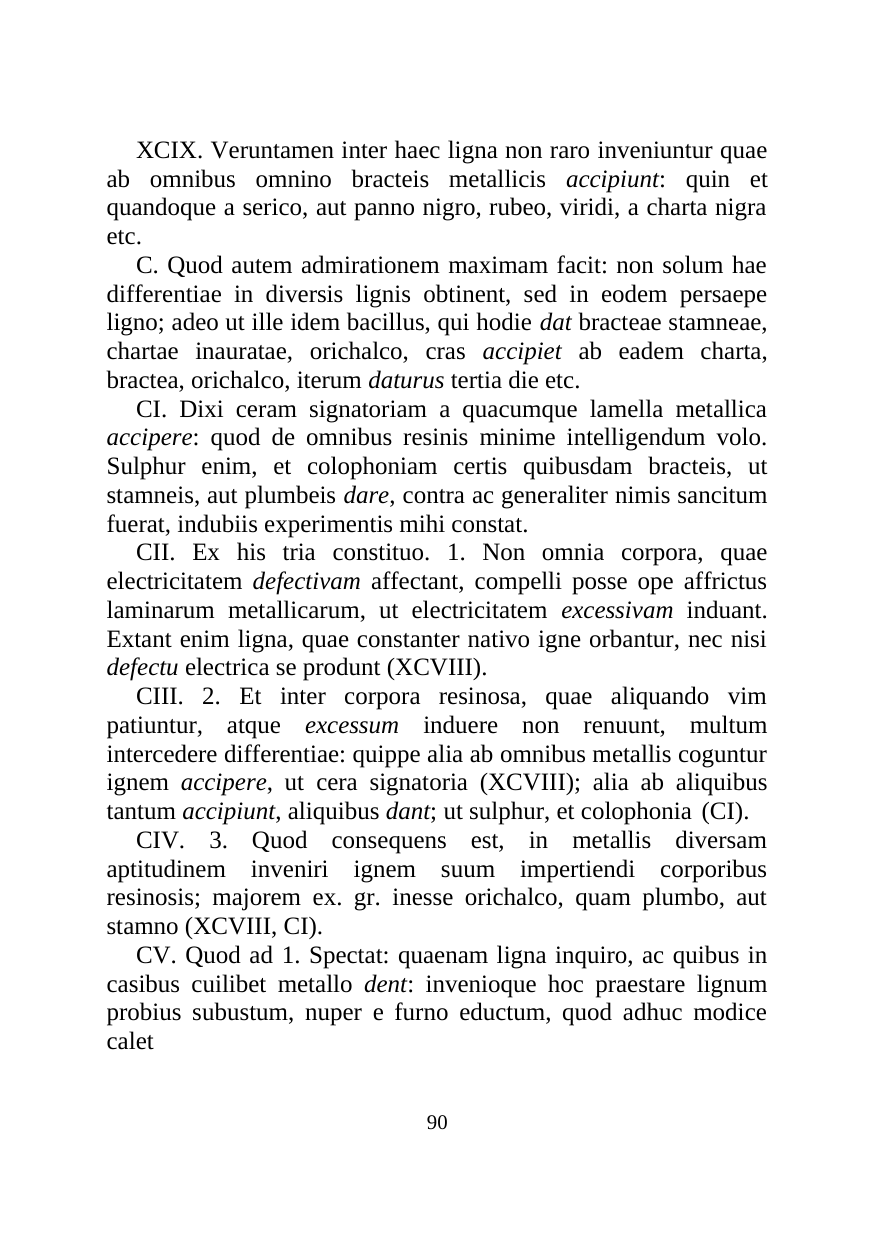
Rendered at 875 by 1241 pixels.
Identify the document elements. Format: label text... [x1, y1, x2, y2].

text CI. Dixi ceram signatoriam a quacumque lamella metallica accipere: quod de omnibus resinis minime intelligendum volo. Sulphur enim, et colophoniam certis quibusdam bracteis, ut stamneis, aut plumbeis dare, contra ac generaliter nimis sancitum fuerat, indubiis experimentis mihi constat. [106, 394, 768, 537]
text C. Quod autem admirationem maximam facit: non solum hae differentiae in diversis lignis obtinent, sed in eodem persaepe ligno; adeo ut ille idem bacillus, qui hodie dat bracteae stamneae, chartae inauratae, orichalco, cras accipiet ab eadem charta, bractea, orichalco, iterum daturus tertia die etc. [106, 250, 768, 394]
text CIII. 2. Et inter corpora resinosa, quae aliquando vim patiuntur, atque excessum induere non renuunt, multum intercedere differentiae: quippe alia ab omnibus metallis coguntur ignem accipere, ut cera signatoria (XCVIII); alia ab aliquibus tantum accipiunt, aliquibus dant; ut sulphur, et colophonia (CI). [106, 681, 768, 825]
text XCIX. Veruntamen inter haec ligna non raro inveniuntur quae ab omnibus omnino bracteis metallicis accipiunt: quin et quandoque a serico, aut panno nigro, rubeo, viridi, a charta nigra etc. [106, 135, 768, 250]
text CV. Quod ad 1. Spectat: quaenam ligna inquiro, ac quibus in casibus cuilibet metallo dent: invenioque hoc praestare lignum probius subustum, nuper e furno eductum, quod adhuc modice calet [106, 940, 768, 1055]
text CII. Ex his tria constituo. 1. Non omnia corpora, quae electricitatem defectivam affectant, compelli posse ope affrictus laminarum metallicarum, ut electricitatem excessivam induant. Extant enim ligna, quae constanter nativo igne orbantur, nec nisi defectu electrica se produnt (XCVIII). [106, 537, 768, 681]
text CIV. 3. Quod consequens est, in metallis diversam aptitudinem inveniri ignem suum impertiendi corporibus resinosis; majorem ex. gr. inesse orichalco, quam plumbo, aut stamno (XCVIII, CI). [106, 825, 768, 940]
